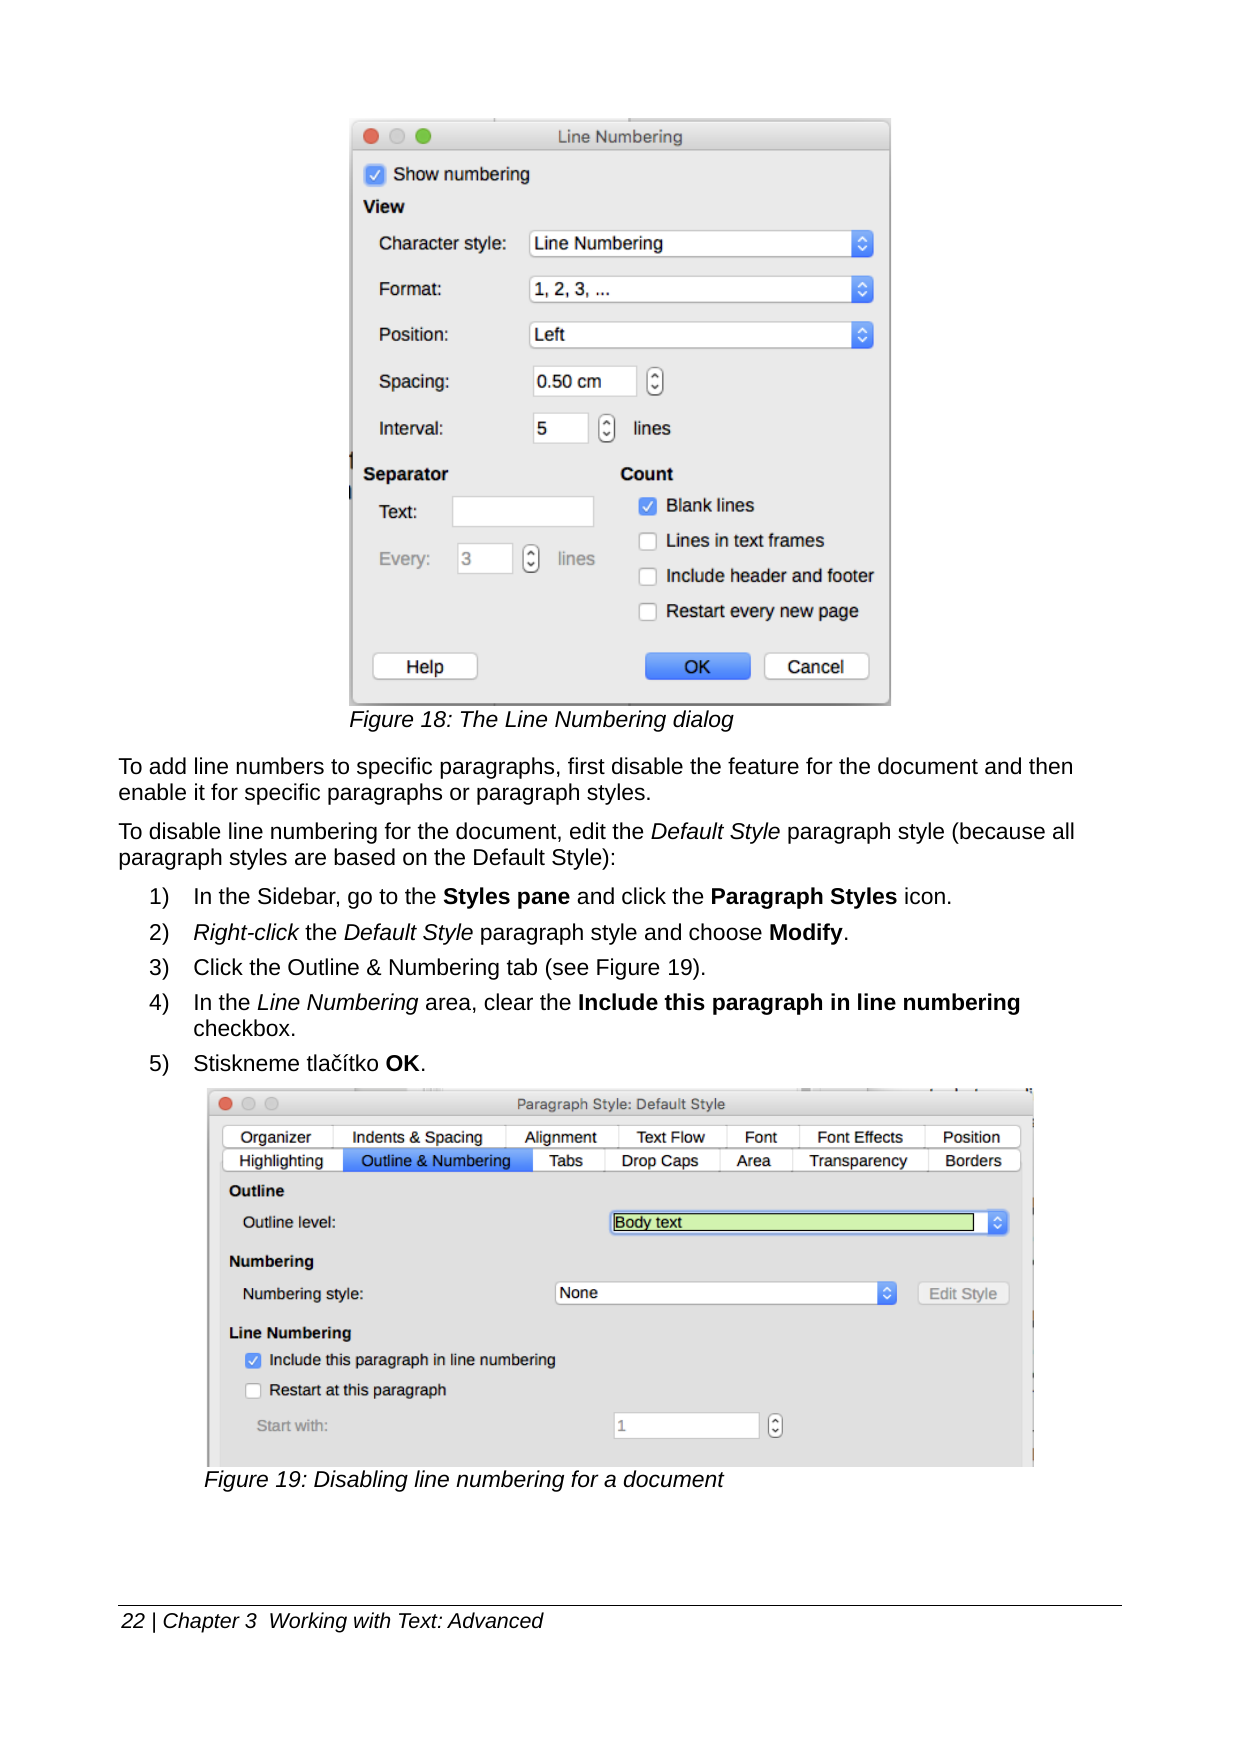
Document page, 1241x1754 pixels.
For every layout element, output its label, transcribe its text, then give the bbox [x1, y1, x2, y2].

list Right-click the Default Style paragraph style and choose Modify. [169, 918, 1122, 945]
list Click the Outline & Numbering tab (see Figure 19). [169, 954, 1122, 980]
list Stiskneme tlačítko OK. [169, 1050, 1122, 1077]
list In the Line Numbering area, clear the Include this paragraph in line numbering checkbox. [169, 989, 1122, 1042]
picture [349, 118, 892, 706]
list In the Sidebar, go to the Styles pane and click the Paragraph Styles icon. [169, 883, 1122, 909]
text To disable line numbering for the document, edit the Default Style paragraph style (because all paragraph styles are based on the Default Style): [118, 818, 1122, 871]
picture [206, 1088, 1034, 1467]
text To add line numbers to specific paragraphs, first disable the feature for the document and then enable it for specific paragraphs or paragraph styles. [118, 753, 1122, 806]
text Figure 18: The Line Numbering dialog [349, 706, 891, 732]
text Figure 19: Disabling line numbering for a document [204, 1467, 1036, 1492]
